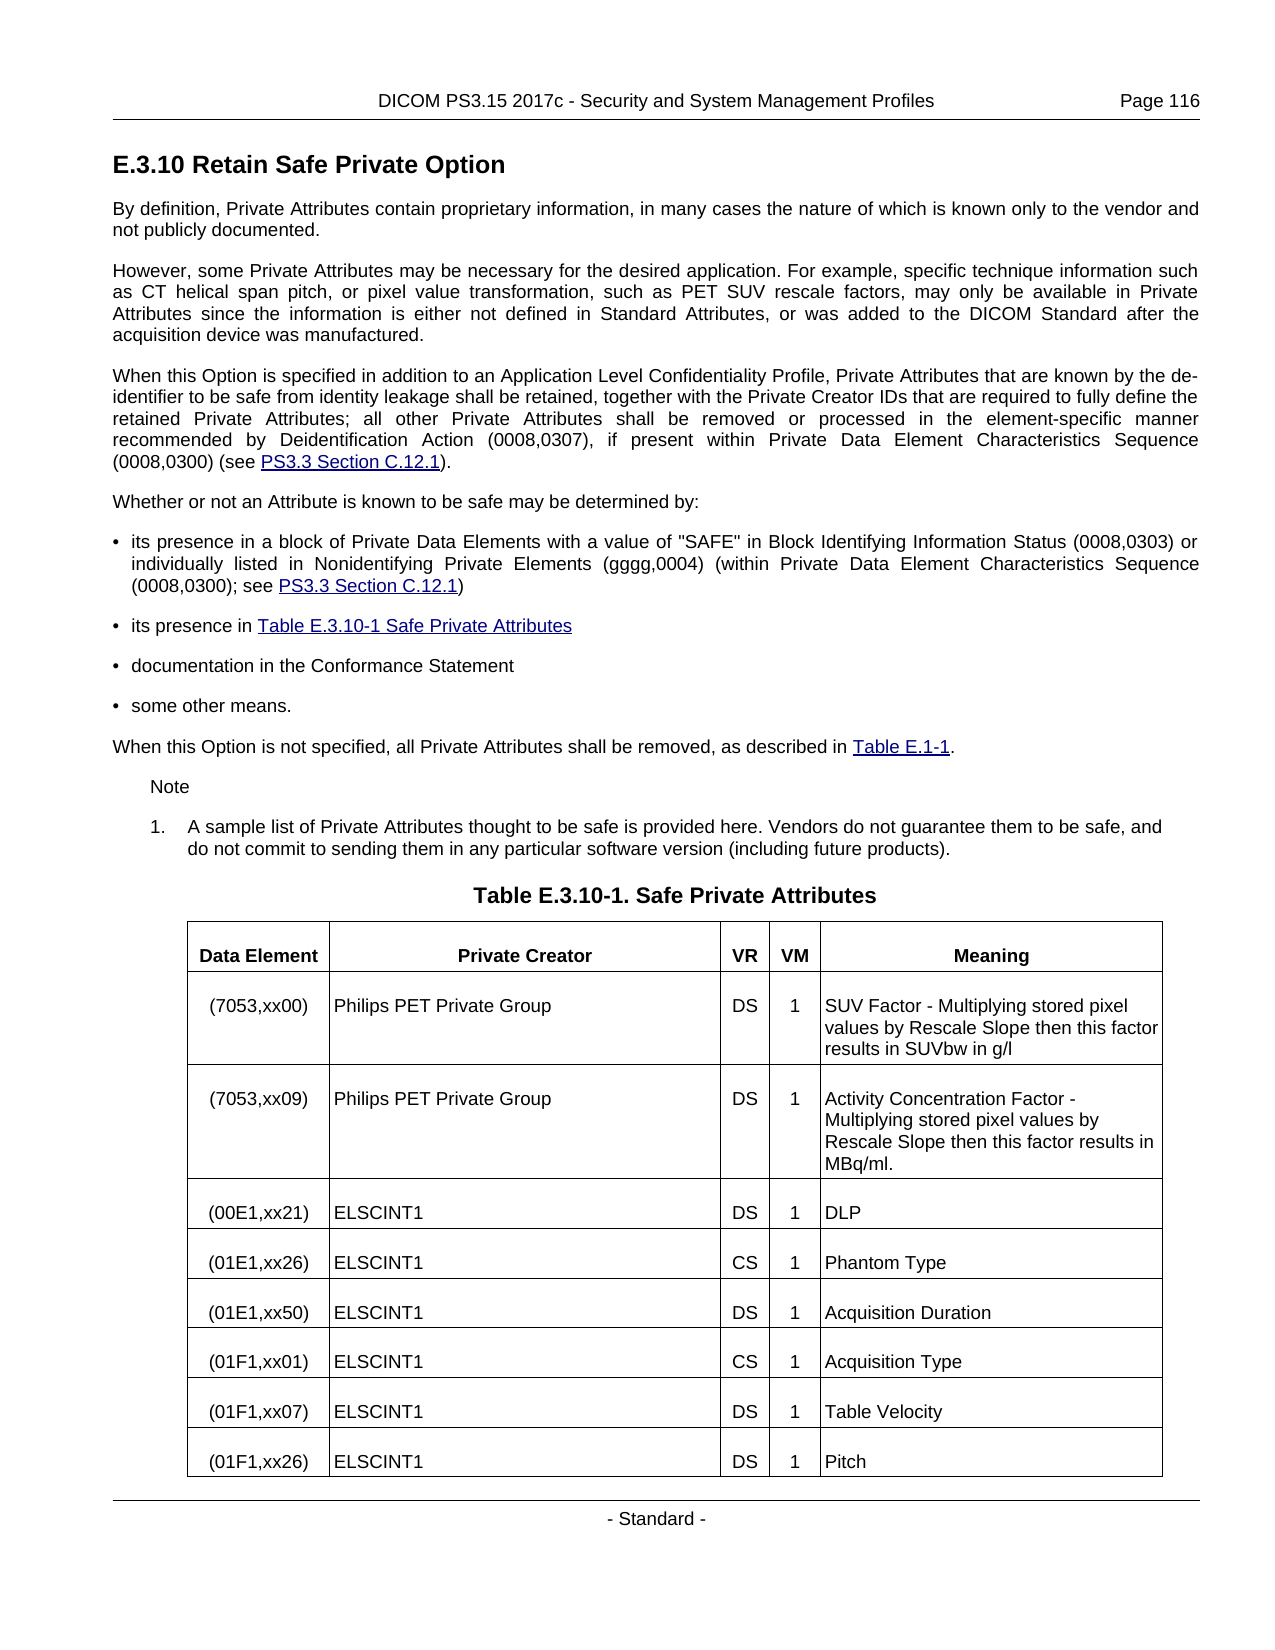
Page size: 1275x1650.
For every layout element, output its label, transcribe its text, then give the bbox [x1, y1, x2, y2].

text By definition, Private Attributes contain proprietary information, in many cases the nature of which is known only to the vendor and not publicly documented. [112, 197, 1200, 241]
list A sample list of Private Attributes thought to be safe is provided here. Vendors do not guarantee them to be safe, and do not commit to sending them in any particular software version (including future products). [150, 816, 1162, 859]
table_header VM [770, 922, 820, 971]
table_cell DS [721, 1279, 769, 1327]
table_cell DS [721, 1179, 769, 1228]
table_cell 1 [770, 1279, 820, 1327]
table_cell DS [721, 1378, 769, 1427]
list some other means. [112, 695, 1200, 717]
table_cell SUV Factor - Multiplying stored pixel values by Rescale Slope then this factor results in SUVbw in g/l [821, 972, 1162, 1064]
table_cell (01F1,xx26) [188, 1428, 329, 1476]
table_cell DS [721, 1428, 769, 1476]
table_cell Acquisition Type [821, 1328, 1162, 1377]
table_cell Philips PET Private Group [330, 972, 720, 1064]
table_header Data Element [188, 922, 329, 971]
table_cell 1 [770, 1378, 820, 1427]
text When this Option is specified in addition to an Application Level Confidentiality Profile, Private Attributes that are known by the de-identifier to be safe from identity leakage shall be retained, together with the Private Creator IDs that are required to fully define the retained Private Attributes; all other Private Attributes shall be removed or processed in the element-specific manner recommended by Deidentification Action (0008,0307), if present within Private Data Element Characteristics Sequence (0008,0300) (see PS3.3 Section C.12.1). [112, 364, 1200, 472]
table_cell (7053,xx09) [188, 1065, 329, 1178]
text Note [150, 776, 1162, 797]
table_cell CS [721, 1328, 769, 1377]
table_cell 1 [770, 972, 820, 1064]
table_cell 1 [770, 1328, 820, 1377]
table_cell ELSCINT1 [330, 1428, 720, 1476]
table_cell DS [721, 972, 769, 1064]
list Table E.3.10-1. Safe Private Attributes [150, 882, 1162, 908]
table_cell 1 [770, 1229, 820, 1277]
table_cell DLP [821, 1179, 1162, 1228]
text Whether or not an Attribute is known to be safe may be determined by: [112, 491, 1200, 512]
table_cell (01F1,xx01) [188, 1328, 329, 1377]
text However, some Private Attributes may be necessary for the desired application. For example, specific technique information such as CT helical span pitch, or pixel value transformation, such as PET SUV rescale factors, may only be available in Private Attributes since the information is either not defined in Standard Attributes, or was added to the DICOM Standard after the acquisition device was manufactured. [112, 259, 1200, 346]
table_cell Table Velocity [821, 1378, 1162, 1427]
table_cell (01E1,xx26) [188, 1229, 329, 1277]
table_cell ELSCINT1 [330, 1279, 720, 1327]
list its presence in a block of Private Data Elements with a value of "SAFE" in Block Identifying Information Status (0008,0303) or individually listed in Nonidentifying Private Elements (gggg,0004) (within Private Data Element Characteristics Sequence (0008,0300); see PS3.3 Section C.12.1) [112, 531, 1200, 596]
table_cell 1 [770, 1428, 820, 1476]
table_cell Philips PET Private Group [330, 1065, 720, 1178]
table_cell (00E1,xx21) [188, 1179, 329, 1228]
table_cell Pitch [821, 1428, 1162, 1476]
table_cell ELSCINT1 [330, 1229, 720, 1277]
table_cell CS [721, 1229, 769, 1277]
table_cell ELSCINT1 [330, 1179, 720, 1228]
table_cell Activity Concentration Factor - Multiplying stored pixel values by Rescale Slope then this factor results in MBq/ml. [821, 1065, 1162, 1178]
table_header Private Creator [330, 922, 720, 971]
table_cell Phantom Type [821, 1229, 1162, 1277]
table_cell (01E1,xx50) [188, 1279, 329, 1327]
table_header VR [721, 922, 769, 971]
table_header Meaning [821, 922, 1162, 971]
table_cell 1 [770, 1179, 820, 1228]
text When this Option is not specified, all Private Attributes shall be removed, as described in Table E.1-1. [112, 736, 1200, 757]
table_cell 1 [770, 1065, 820, 1178]
table_cell ELSCINT1 [330, 1328, 720, 1377]
table_cell DS [721, 1065, 769, 1178]
text E.3.10 Retain Safe Private Option [112, 150, 1200, 179]
list documentation in the Conformance Statement [112, 655, 1200, 677]
table_cell Acquisition Duration [821, 1279, 1162, 1327]
table_cell (01F1,xx07) [188, 1378, 329, 1427]
list its presence in Table E.3.10-1 Safe Private Attributes [112, 615, 1200, 636]
table_cell ELSCINT1 [330, 1378, 720, 1427]
table_cell (7053,xx00) [188, 972, 329, 1064]
